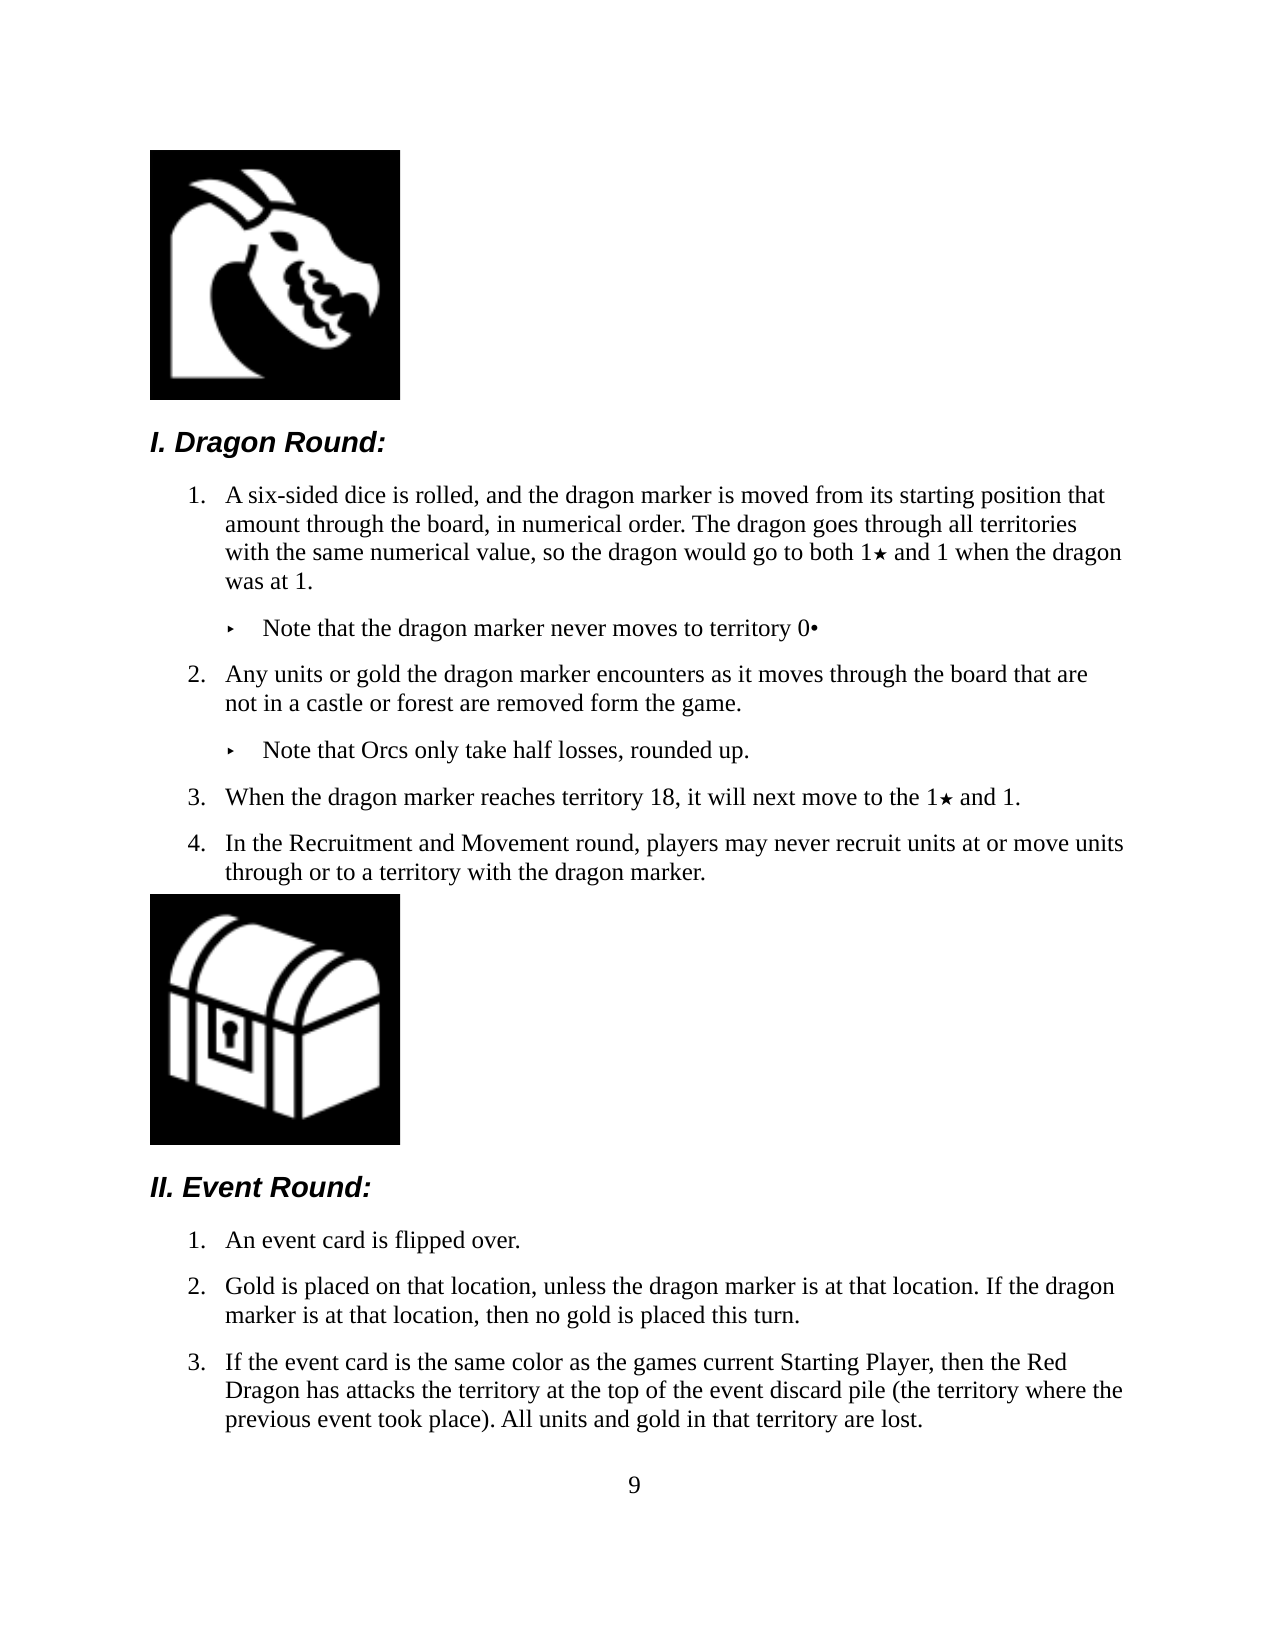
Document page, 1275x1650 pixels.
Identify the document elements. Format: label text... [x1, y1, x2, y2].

list Note that the dragon marker never moves to territory 0• [225, 613, 1125, 642]
subtitle II. Event Round: [150, 1170, 1125, 1203]
subtitle I. Dragon Round: [150, 425, 1125, 458]
list Any units or gold the dragon marker encounters as it moves through the board that are not in a castle or forest are removed form the game. [187, 659, 1125, 717]
list Note that Orcs only take half losses, rounded up. [225, 735, 1125, 764]
list A six-sided dice is rolled, and the dragon marker is moved from its starting position that amount through the board, in numerical order. The dragon goes through all territories with the same numerical value, so the dragon would go to both 1★ and 1 when the dragon was at 1. [187, 480, 1125, 595]
list Gold is placed on that location, unless the dragon marker is at that location. If the dragon marker is at that location, then no gold is placed this turn. [187, 1271, 1125, 1329]
list If the event card is the same color as the games current Starting Player, then the Red Dragon has attacks the territory at the top of the event discard pile (the territory where the previous event took place). All units and gold in that territory are lost. [187, 1347, 1125, 1433]
picture [150, 150, 400, 400]
list An event card is flipped over. [187, 1225, 1125, 1253]
list In the Recruitment and Movement round, players may never recruit units at or move units through or to a territory with the dragon marker. [187, 828, 1125, 886]
list When the dragon marker reaches territory 18, it will next move to the 1★ and 1. [187, 782, 1125, 810]
picture [150, 894, 400, 1145]
